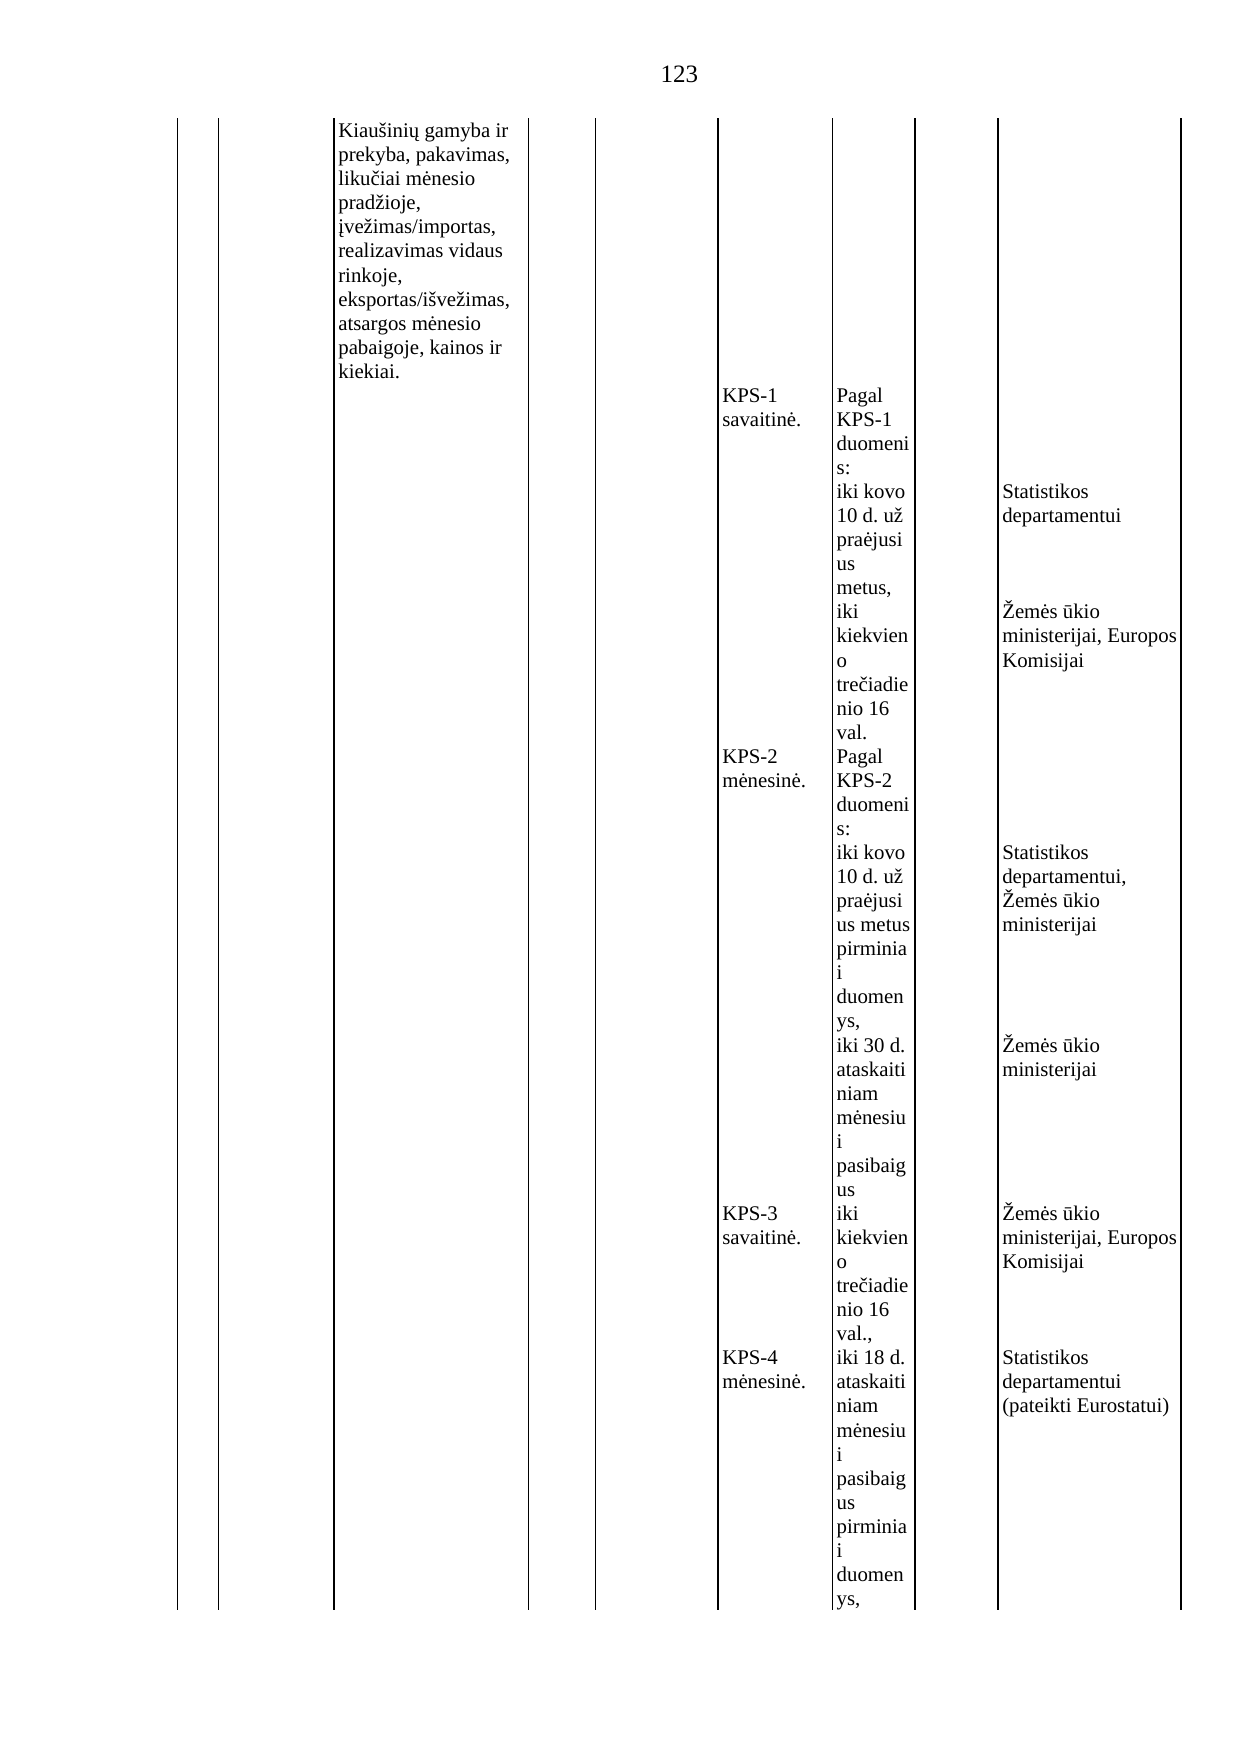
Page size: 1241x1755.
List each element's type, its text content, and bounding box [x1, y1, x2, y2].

table_cell [219, 479, 333, 599]
table_cell [719, 1033, 832, 1201]
table_cell [916, 1345, 997, 1610]
table_cell [335, 383, 528, 479]
table_cell [916, 383, 997, 479]
table_cell [916, 118, 997, 383]
table_cell [596, 599, 717, 744]
table_cell [916, 840, 997, 1032]
table_cell [219, 1201, 333, 1345]
table_cell [178, 1033, 218, 1201]
table_cell Žemės ūkio ministerijai, Europos Komisijai [999, 599, 1180, 744]
table_cell [719, 599, 832, 744]
table_cell Žemės ūkio ministerijai [999, 1033, 1180, 1201]
table_cell [335, 479, 528, 599]
table_cell [335, 599, 528, 744]
table_cell KPS-3 savaitinė. [719, 1201, 832, 1345]
table_cell [219, 599, 333, 744]
table_cell [178, 599, 218, 744]
table_cell [178, 840, 218, 1032]
table_cell [219, 1345, 333, 1610]
table_cell [596, 1033, 717, 1201]
table_cell [916, 1201, 997, 1345]
table_cell [219, 1033, 333, 1201]
table_cell [529, 599, 595, 744]
table_cell [916, 1033, 997, 1201]
table_cell [529, 1033, 595, 1201]
table_cell [999, 118, 1180, 383]
table_cell [335, 1033, 528, 1201]
table_cell Žemės ūkio ministerijai, Europos Komisijai [999, 1201, 1180, 1345]
table_cell Statistikos departamentui, Žemės ūkio ministerijai [999, 840, 1180, 1032]
table_cell [719, 479, 832, 599]
table_cell [178, 118, 218, 383]
table_cell KPS-4 mėnesinė. [719, 1345, 832, 1610]
table_cell [999, 383, 1180, 479]
table_cell [529, 479, 595, 599]
table_cell [596, 1345, 717, 1610]
table_cell [529, 744, 595, 840]
table_cell Statistikos departamentui [999, 479, 1180, 599]
table_cell [596, 383, 717, 479]
table_cell [219, 383, 333, 479]
table_cell [178, 1201, 218, 1345]
table_cell [596, 118, 717, 383]
table_cell [178, 1345, 218, 1610]
table_cell [596, 1201, 717, 1345]
table_cell [219, 744, 333, 840]
table_cell [833, 118, 914, 383]
table_cell [529, 1201, 595, 1345]
table_cell [219, 840, 333, 1032]
table_cell [916, 599, 997, 744]
table_cell [999, 744, 1180, 840]
table_cell Statistikos departamentui (pateikti Eurostatui) [999, 1345, 1180, 1610]
table_cell [178, 744, 218, 840]
table_cell [178, 479, 218, 599]
table_cell [916, 479, 997, 599]
table_cell [178, 383, 218, 479]
table_cell KPS-2 mėnesinė. [719, 744, 832, 840]
table_cell [529, 1345, 595, 1610]
table_cell [529, 118, 595, 383]
table_cell [719, 840, 832, 1032]
table_cell [529, 840, 595, 1032]
table_cell [596, 840, 717, 1032]
table_cell [335, 1345, 528, 1610]
table_cell [335, 744, 528, 840]
table_cell KPS-1 savaitinė. [719, 383, 832, 479]
table_cell [719, 118, 832, 383]
table_cell [596, 479, 717, 599]
table_cell [335, 840, 528, 1032]
table_cell [596, 744, 717, 840]
table_cell [335, 1201, 528, 1345]
table_cell [529, 383, 595, 479]
table_cell [219, 118, 333, 383]
table_cell [916, 744, 997, 840]
